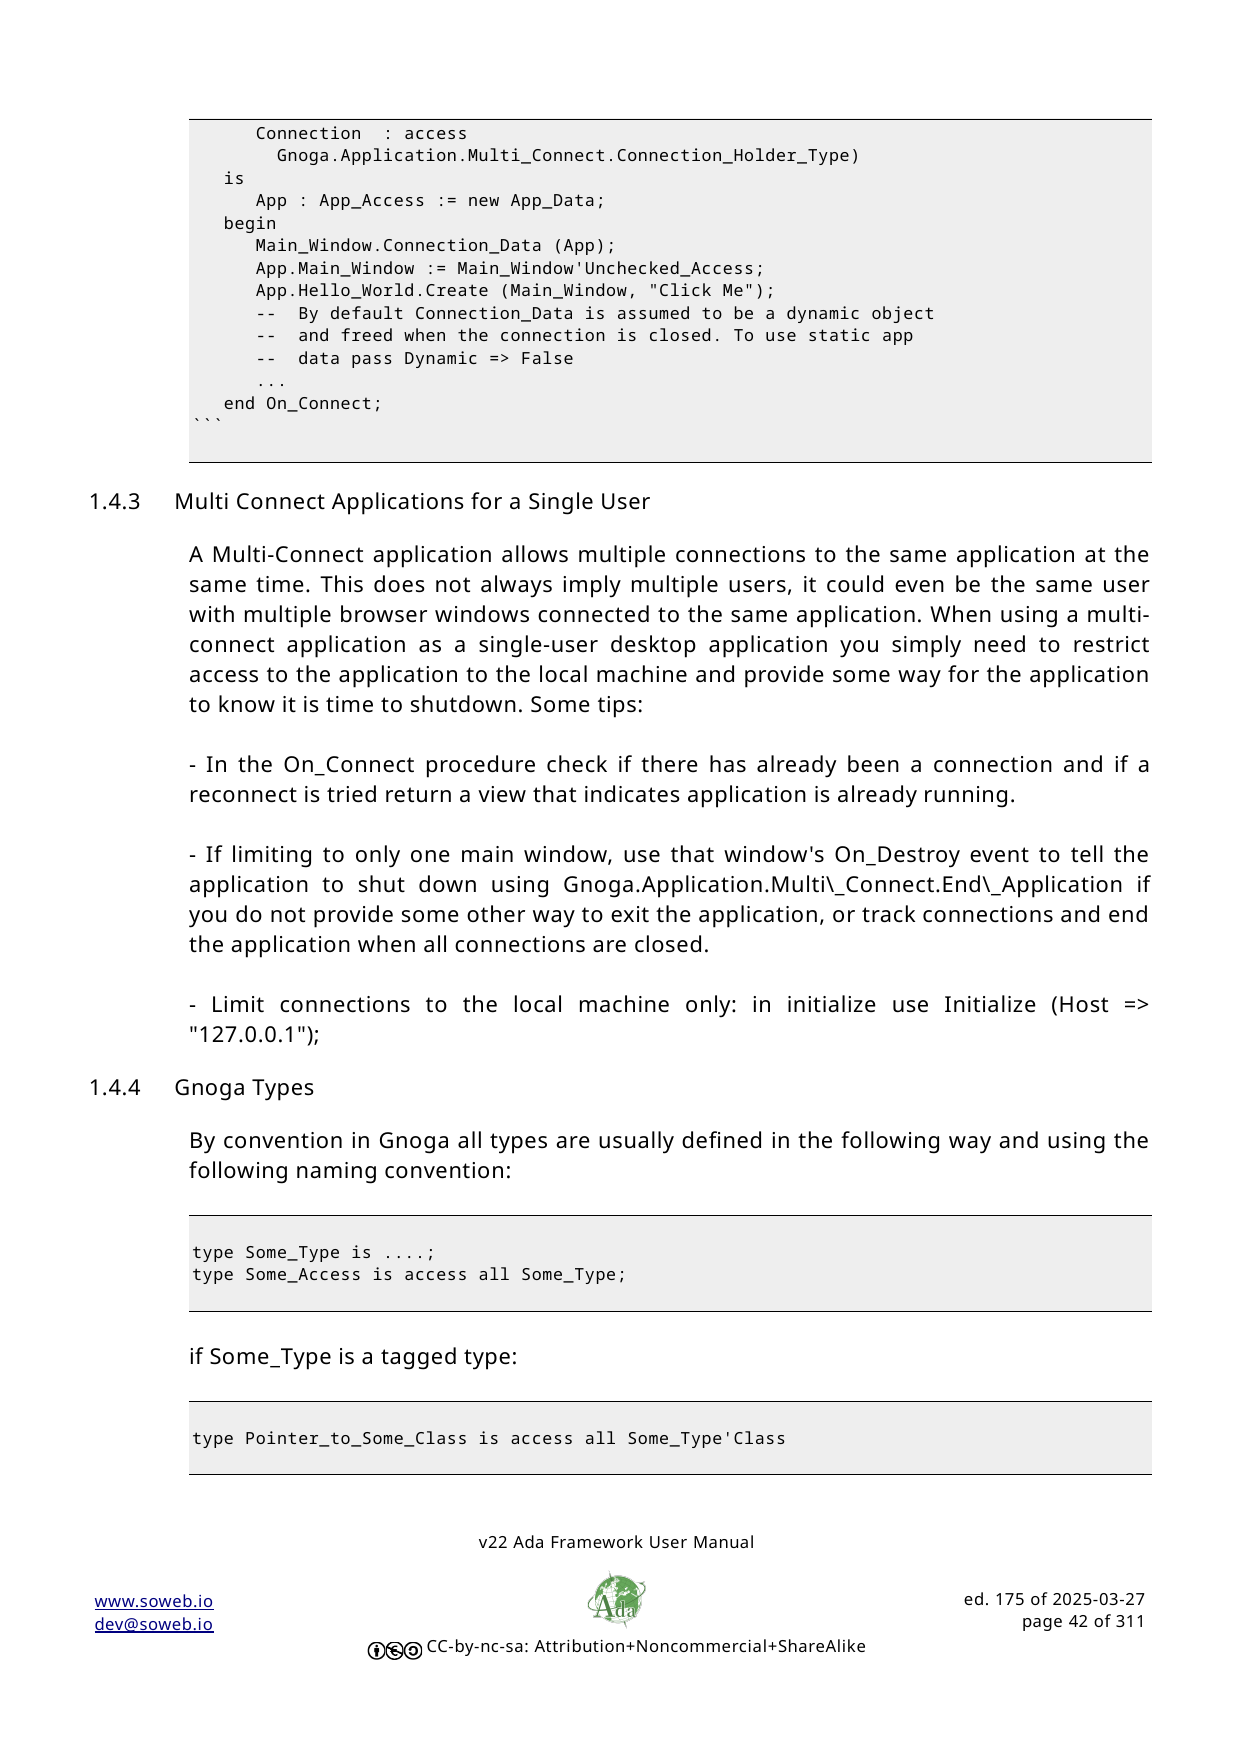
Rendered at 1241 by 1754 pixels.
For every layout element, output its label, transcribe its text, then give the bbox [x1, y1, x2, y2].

text - If limiting to only one main window, use that window's On_Destroy event to tell the application to shut down using Gnoga.Application.Multi\_Connect.End\_Application if you do not provide some other way to exit the application, or track connections and end the application when all connections are closed. [189, 838, 1152, 958]
list type Some_Access is access all Some_Type; [189, 1260, 1152, 1282]
list type Pointer_to_Some_Class is access all Some_Type'Class [189, 1402, 1152, 1474]
text - Limit connections to the local machine only: in initialize use Initialize (Host => "127.0.0.1"); [189, 988, 1152, 1048]
subtitle Multi Connect Applications for a Single User [88, 486, 1152, 527]
list ``` [189, 411, 1152, 462]
list Gnoga.Application.Multi_Connect.Connection_Holder_Type) [189, 141, 1152, 163]
list -- data pass Dynamic => False [189, 343, 1152, 366]
list App.Hello_World.Create (Main_Window, "Click Me"); [189, 276, 1152, 298]
text By convention in Gnoga all types are usually defined in the following way and using the following naming convention: [189, 1125, 1152, 1185]
list Main_Window.Connection_Data (App); [189, 231, 1152, 253]
list -- By default Connection_Data is assumed to be a dynamic object [189, 298, 1152, 321]
list is [189, 163, 1152, 186]
list ... [189, 366, 1152, 388]
list end On_Connect; [189, 388, 1152, 411]
list App : App_Access := new App_Data; [189, 186, 1152, 208]
list type Some_Type is ....; [189, 1216, 1152, 1260]
picture [587, 1570, 646, 1629]
list begin [189, 208, 1152, 231]
list Connection : access [189, 120, 1152, 141]
text - In the On_Connect procedure check if there has already been a connection and if a reconnect is tried return a view that indicates application is already running. [189, 748, 1152, 808]
list -- and freed when the connection is closed. To use static app [189, 321, 1152, 343]
text if Some_Type is a tagged type: [189, 1341, 1152, 1371]
picture [367, 1642, 423, 1660]
text A Multi-Connect application allows multiple connections to the same application at the same time. This does not always imply multiple users, it could even be the same user with multiple browser windows connected to the same application. When using a multi-connect application as a single-user desktop application you simply need to restrict access to the application to the local machine and provide some way for the application to know it is time to shutdown. Some tips: [189, 538, 1152, 718]
subtitle Gnoga Types [88, 1072, 1152, 1113]
list App.Main_Window := Main_Window'Unchecked_Access; [189, 253, 1152, 276]
